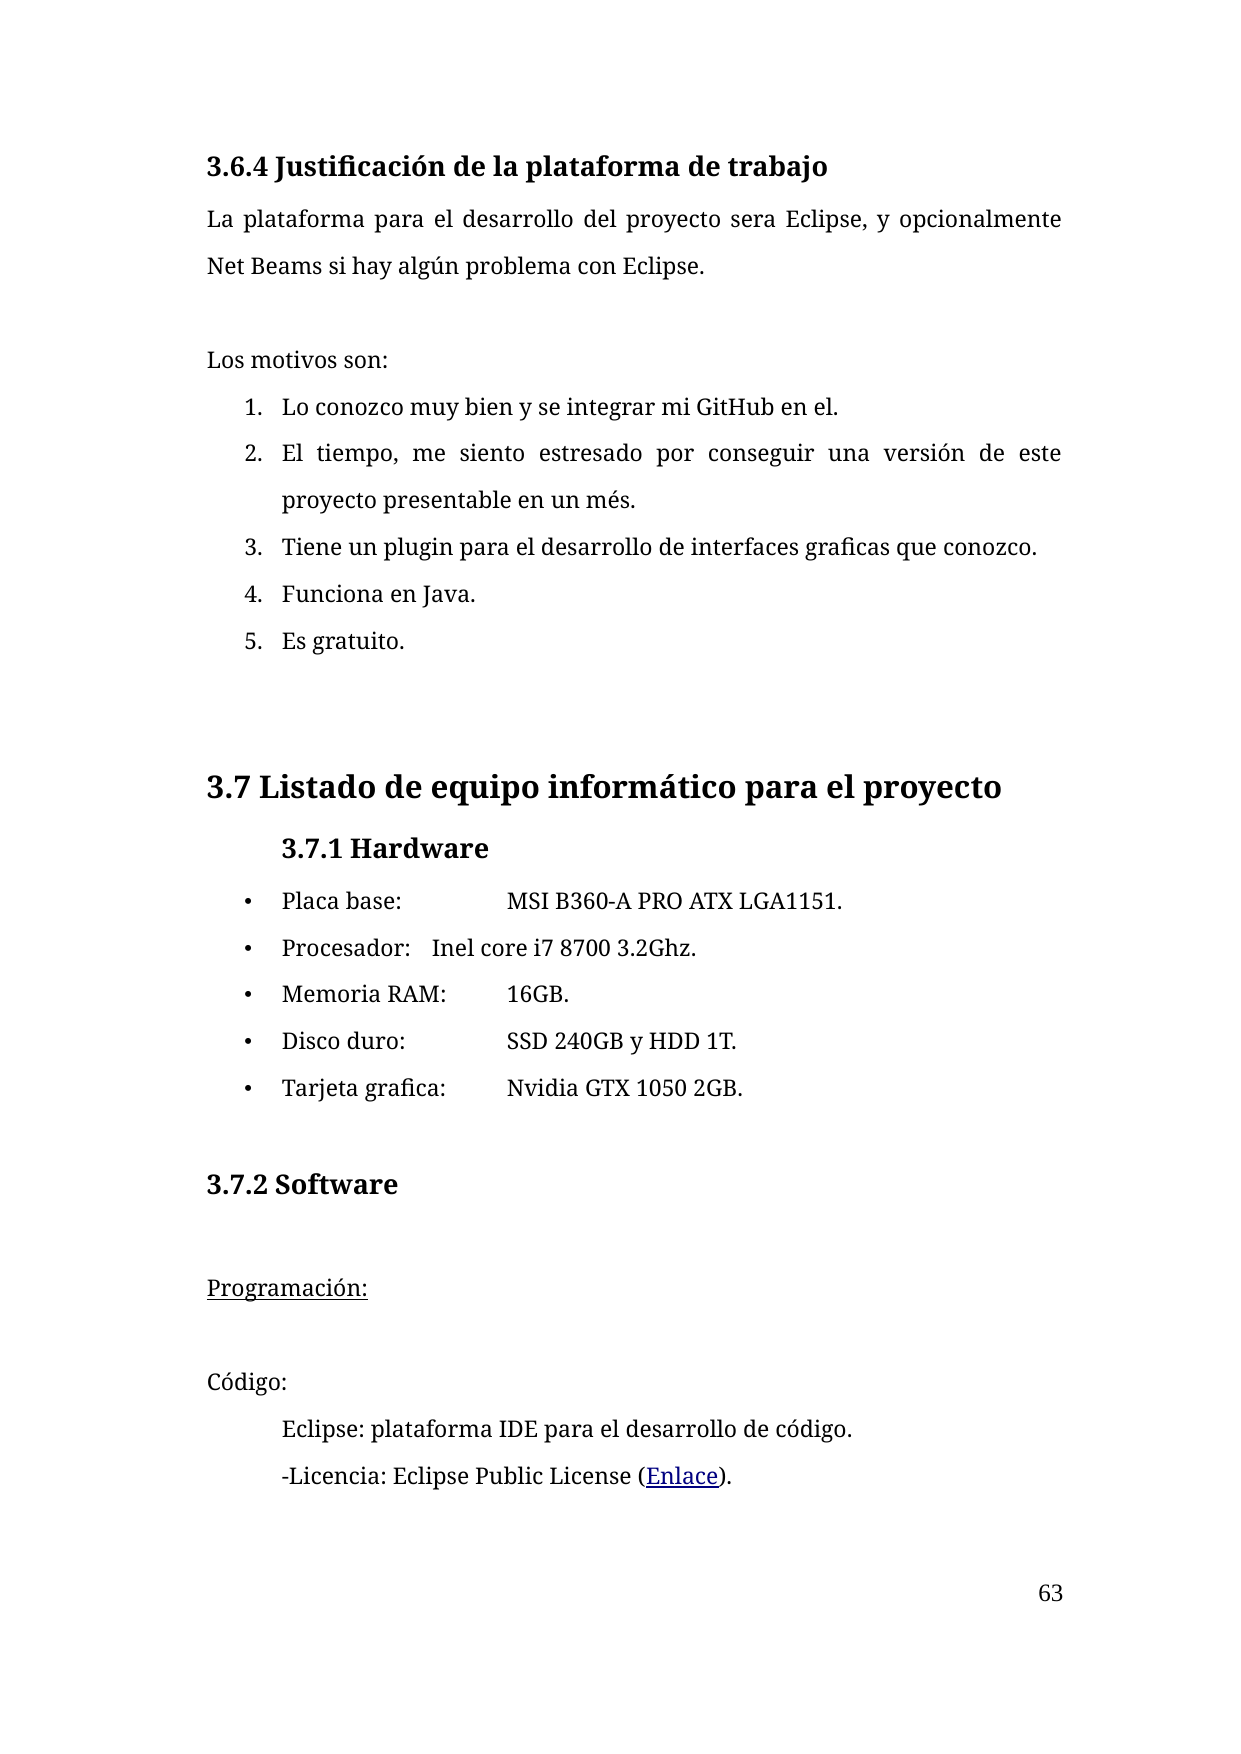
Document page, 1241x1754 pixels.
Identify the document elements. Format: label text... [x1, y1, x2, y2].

text 3.7 Listado de equipo informático para el proyecto [207, 765, 1063, 808]
text 3.7.1 Hardware [207, 829, 1063, 866]
text Eclipse: plataforma IDE para el desarrollo de código. [207, 1413, 1063, 1444]
list Es gratuito. [244, 625, 1063, 656]
list Tiene un plugin para el desarrollo de interfaces graficas que conozco. [244, 531, 1063, 562]
text Los motivos son: [207, 343, 1063, 375]
list Funciona en Java. [244, 578, 1063, 609]
text -Licencia: Eclipse Public License (Enlace). [207, 1460, 1063, 1491]
list Tarjeta grafica: Nvidia GTX 1050 2GB. [244, 1072, 1063, 1103]
list Lo conozco muy bien y se integrar mi GitHub en el. [244, 390, 1063, 422]
list Procesador: Inel core i7 8700 3.2Ghz. [244, 931, 1063, 963]
text 3.7.2 Software [207, 1166, 1063, 1203]
text Código: [207, 1366, 1063, 1397]
text La plataforma para el desarrollo del proyecto sera Eclipse, y opcionalmente Net Beams si hay algún problema con Eclipse. [207, 203, 1063, 281]
text 3.6.4 Justificación de la plataforma de trabajo [207, 148, 1063, 184]
list Disco duro: SSD 240GB y HDD 1T. [244, 1025, 1063, 1056]
list Placa base: MSI B360-A PRO ATX LGA1151. [244, 884, 1063, 916]
list Memoria RAM: 16GB. [244, 978, 1063, 1009]
list El tiempo, me siento estresado por conseguir una versión de este proyecto presentable en un més. [244, 437, 1063, 515]
text Programación: [207, 1272, 1063, 1303]
